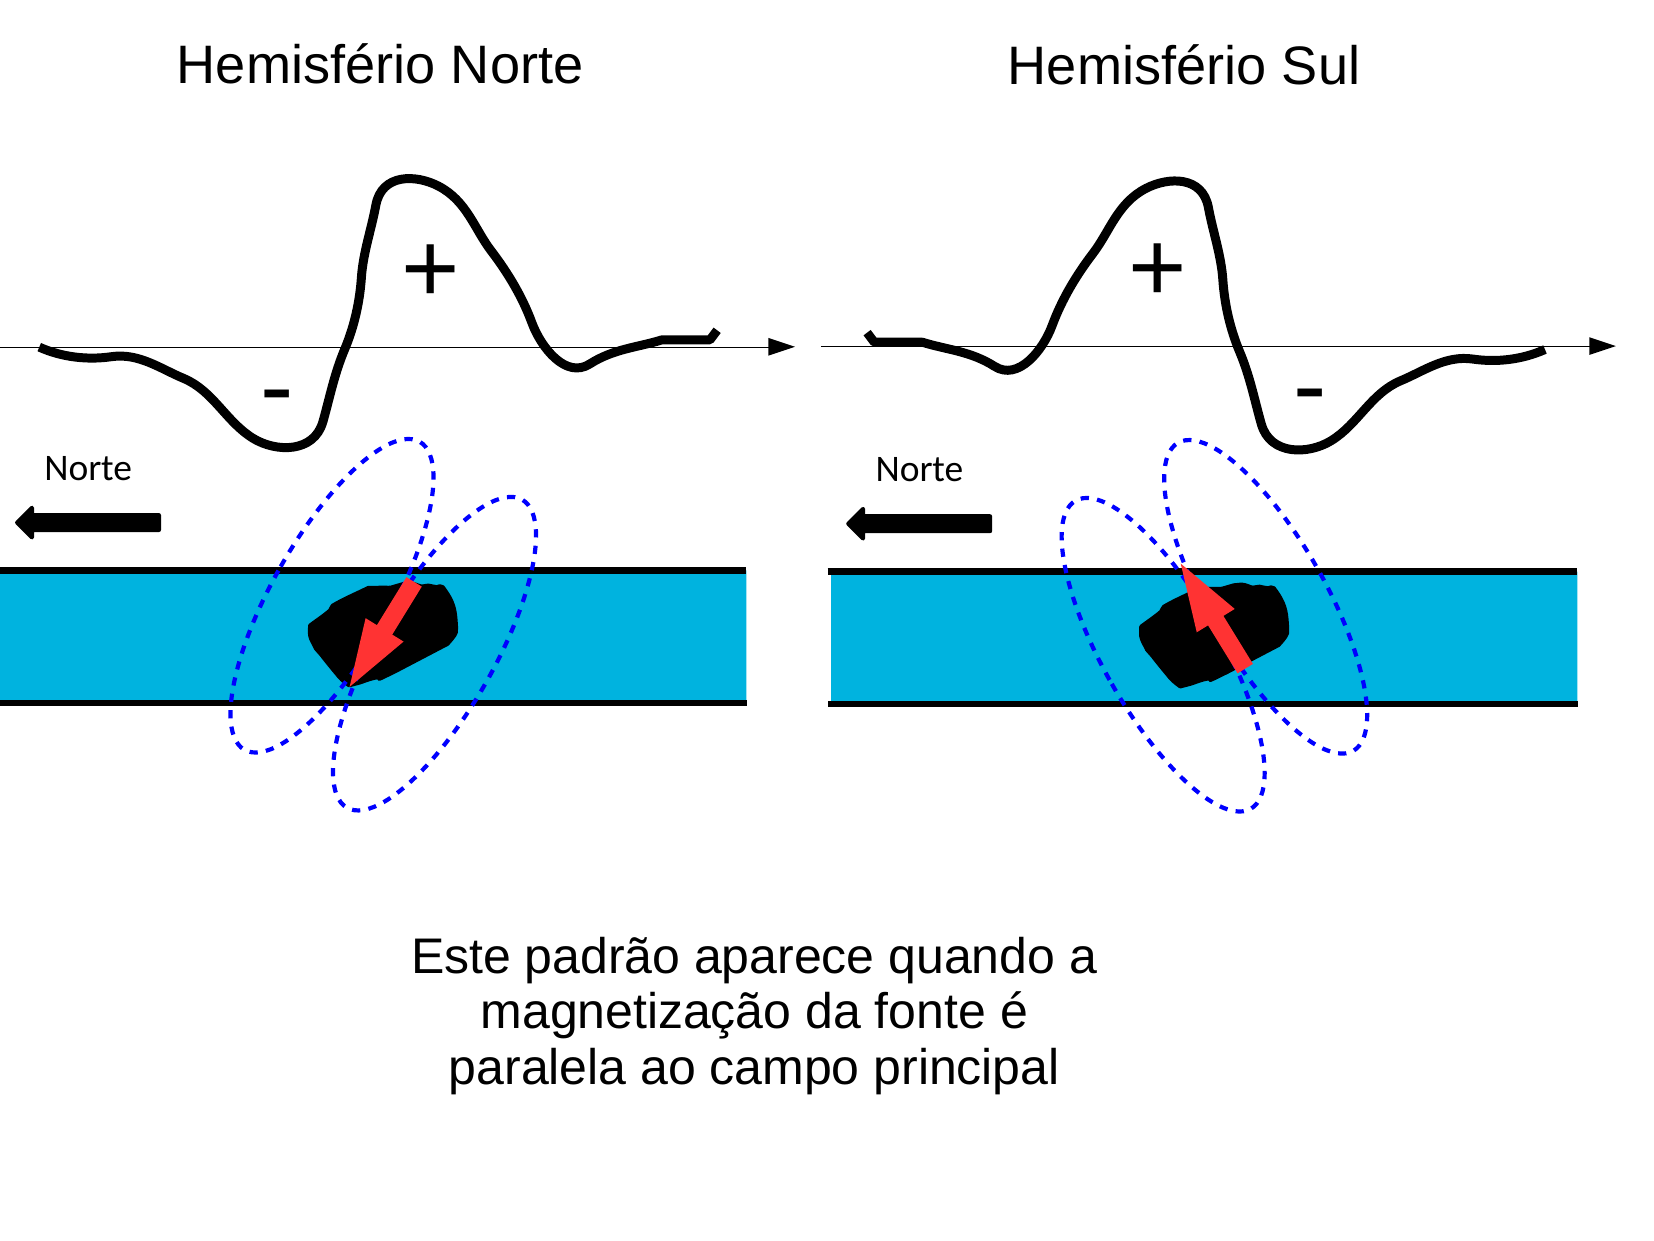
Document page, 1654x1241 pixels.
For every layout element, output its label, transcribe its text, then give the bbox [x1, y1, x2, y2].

text_box Norte [17, 435, 160, 496]
text_box - [1327, 440, 1342, 449]
text_box [848, 508, 991, 539]
text_box + [1113, 203, 1202, 331]
text_box + [468, 204, 476, 216]
text_box [17, 507, 159, 538]
text_box - [1278, 321, 1342, 445]
text_box [831, 571, 1578, 701]
text_box + [386, 204, 476, 332]
text_box [0, 570, 747, 700]
text_box - [245, 440, 265, 450]
text_box Este padrão aparece quando a magnetização da fonte é paralela ao campo principal [396, 920, 1117, 1105]
text_box + [1113, 203, 1119, 211]
text_box - [245, 322, 309, 443]
text_box Norte [848, 436, 991, 497]
text_box Hemisfério Norte [161, 26, 599, 103]
text_box Hemisfério Sul [993, 28, 1376, 104]
